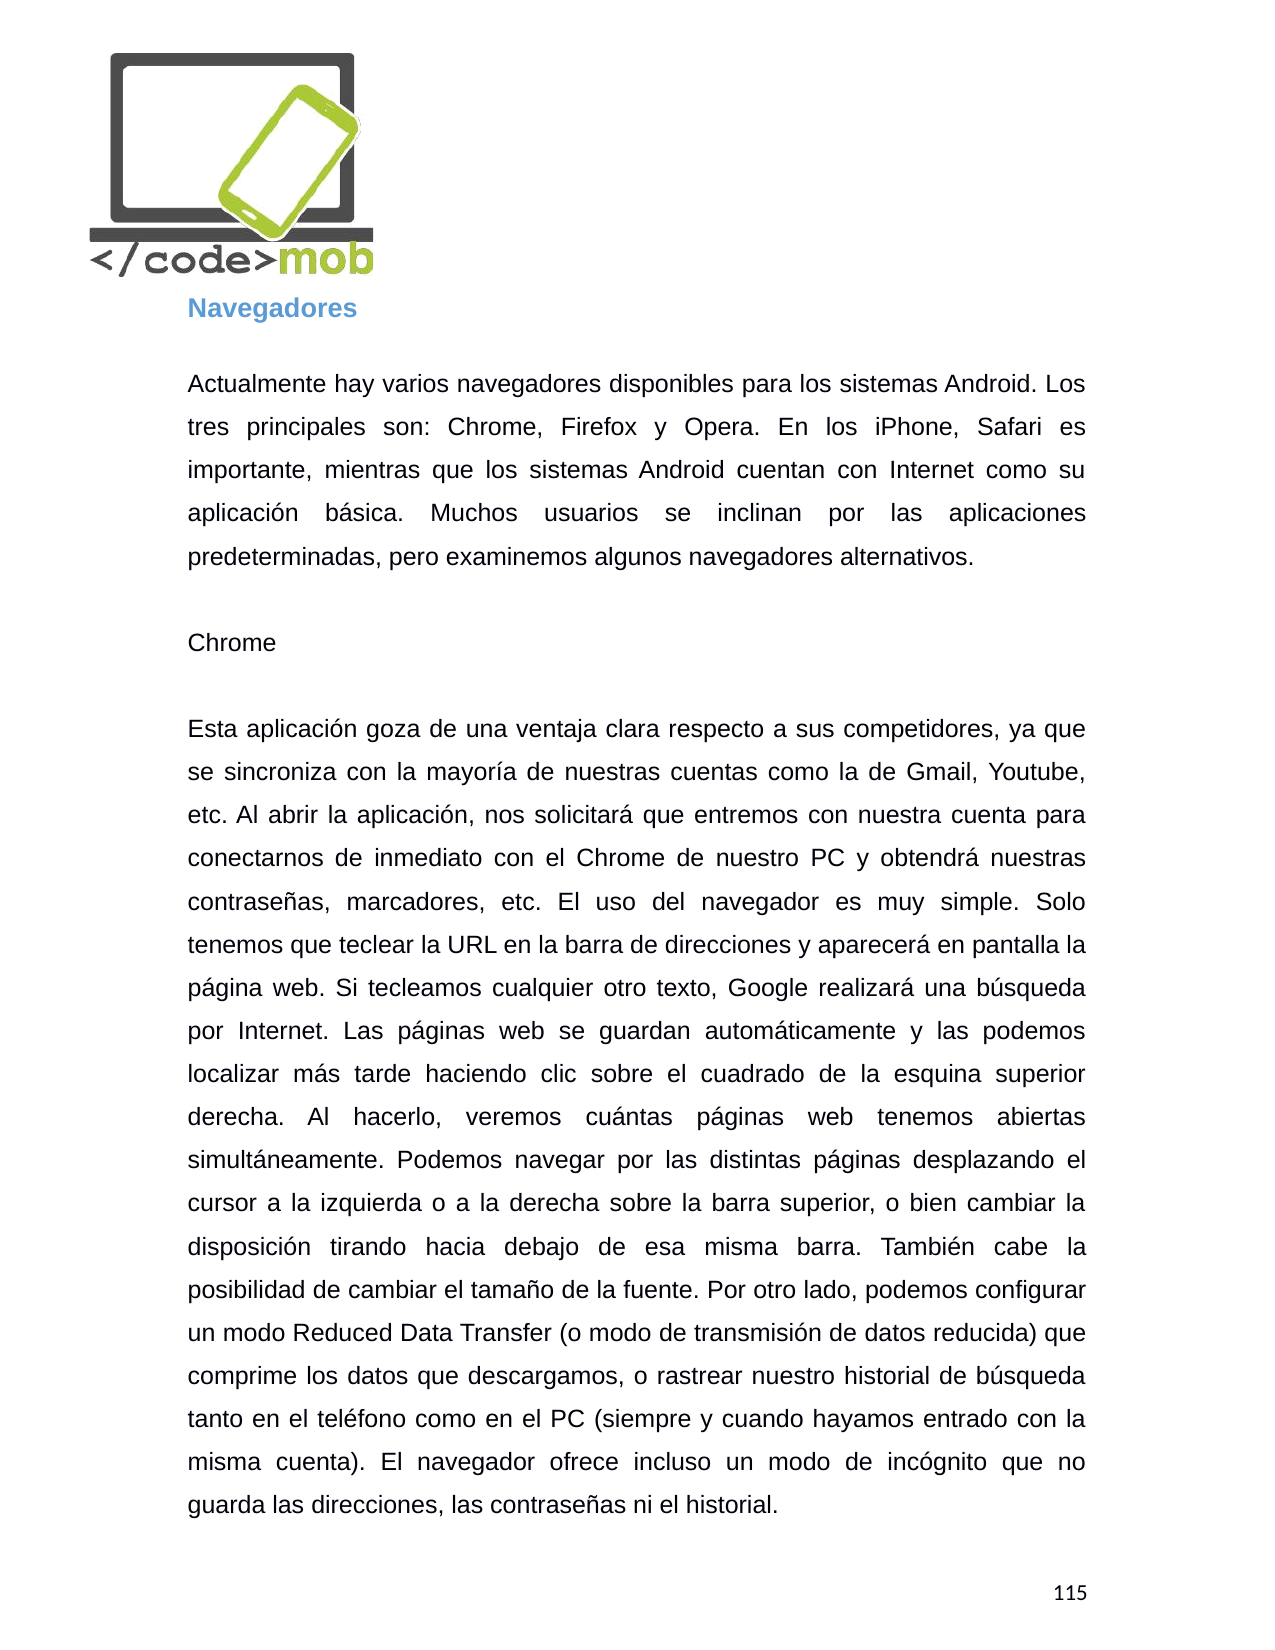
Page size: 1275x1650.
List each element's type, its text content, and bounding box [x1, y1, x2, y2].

text Actualmente hay varios navegadores disponibles para los sistemas Android. Los tres principales son: Chrome, Firefox y Opera. En los iPhone, Safari es importante, mientras que los sistemas Android cuentan con Internet como su aplicación básica. Muchos usuarios se inclinan por las aplicaciones predeterminadas, pero examinemos algunos navegadores alternativos. [187, 369, 1087, 570]
subtitle Navegadores [187, 292, 1087, 323]
text Chrome [187, 628, 1087, 656]
text Esta aplicación goza de una ventaja clara respecto a sus competidores, ya que se sincroniza con la mayoría de nuestras cuentas como la de Gmail, Youtube, etc. Al abrir la aplicación, nos solicitará que entremos con nuestra cuenta para conectarnos de inmediato con el Chrome de nuestro PC y obtendrá nuestras contraseñas, marcadores, etc. El uso del navegador es muy simple. Solo tenemos que teclear la URL en la barra de direcciones y aparecerá en pantalla la página web. Si tecleamos cualquier otro texto, Google realizará una búsqueda por Internet. Las páginas web se guardan automáticamente y las podemos localizar más tarde haciendo clic sobre el cuadrado de la esquina superior derecha. Al hacerlo, veremos cuántas páginas web tenemos abiertas simultáneamente. Podemos navegar por las distintas páginas desplazando el cursor a la izquierda o a la derecha sobre la barra superior, o bien cambiar la disposición tirando hacia debajo de esa misma barra. También cabe la posibilidad de cambiar el tamaño de la fuente. Por otro lado, podemos configurar un modo Reduced Data Transfer (o modo de transmisión de datos reducida) que comprime los datos que descargamos, o rastrear nuestro historial de búsqueda tanto en el teléfono como en el PC (siempre y cuando hayamos entrado con la misma cuenta). El navegador ofrece incluso un modo de incógnito que no guarda las direcciones, las contraseñas ni el historial. [187, 714, 1087, 1519]
picture [89, 53, 374, 277]
